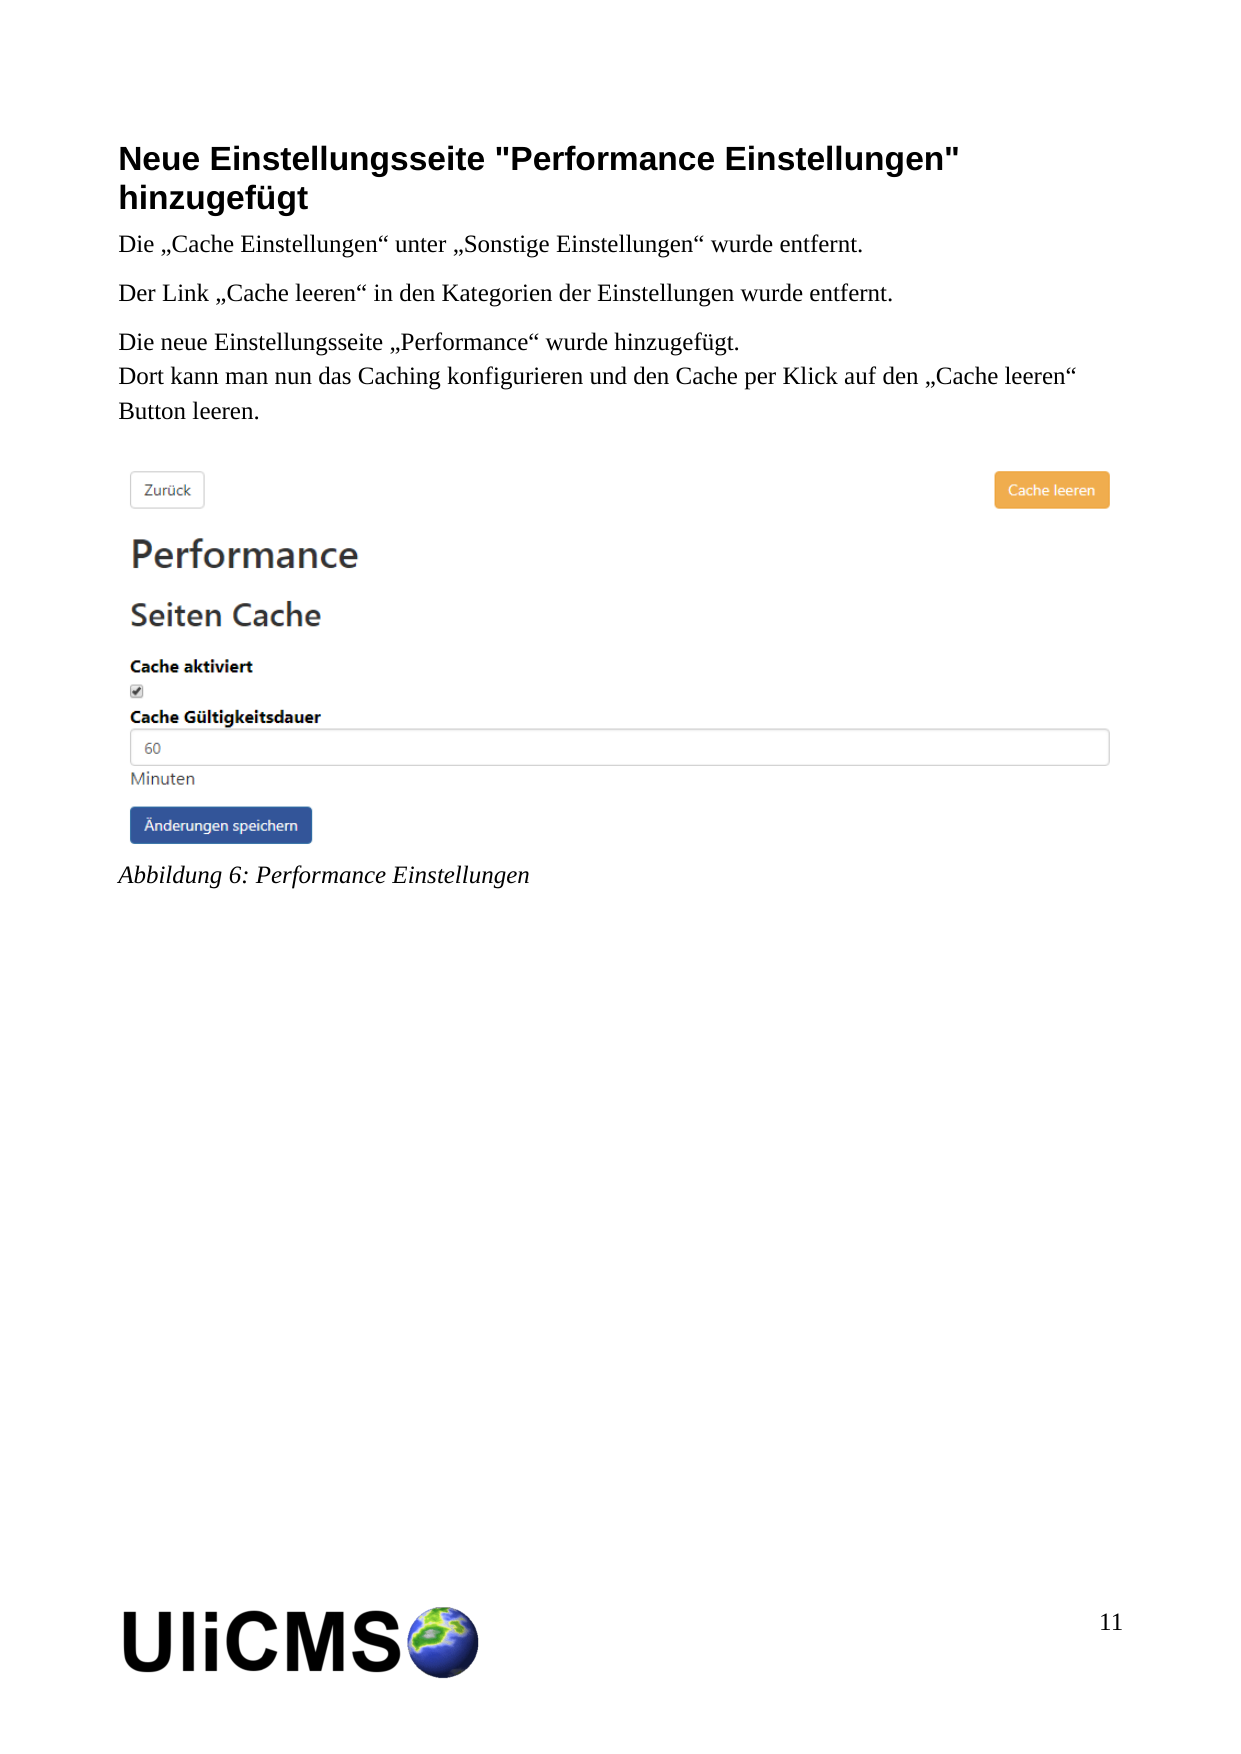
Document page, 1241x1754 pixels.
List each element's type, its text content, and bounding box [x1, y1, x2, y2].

text Die neue Einstellungsseite „Performance“ wurde hinzugefügt. Dort kann man nun das Caching konfigurieren und den Cache per Klick auf den „Cache leeren“ Button leeren. [118, 327, 1123, 424]
picture [118, 1607, 479, 1681]
picture [118, 457, 1123, 855]
text Die „Cache Einstellungen“ unter „Sonstige Einstellungen“ wurde entfernt. [118, 229, 1123, 257]
text Abbildung 6: Performance Einstellungen [118, 855, 1123, 888]
subtitle Neue Einstellungsseite "Performance Einstellungen" hinzugefügt [118, 139, 1123, 216]
text Der Link „Cache leeren“ in den Kategorien der Einstellungen wurde entfernt. [118, 278, 1123, 307]
